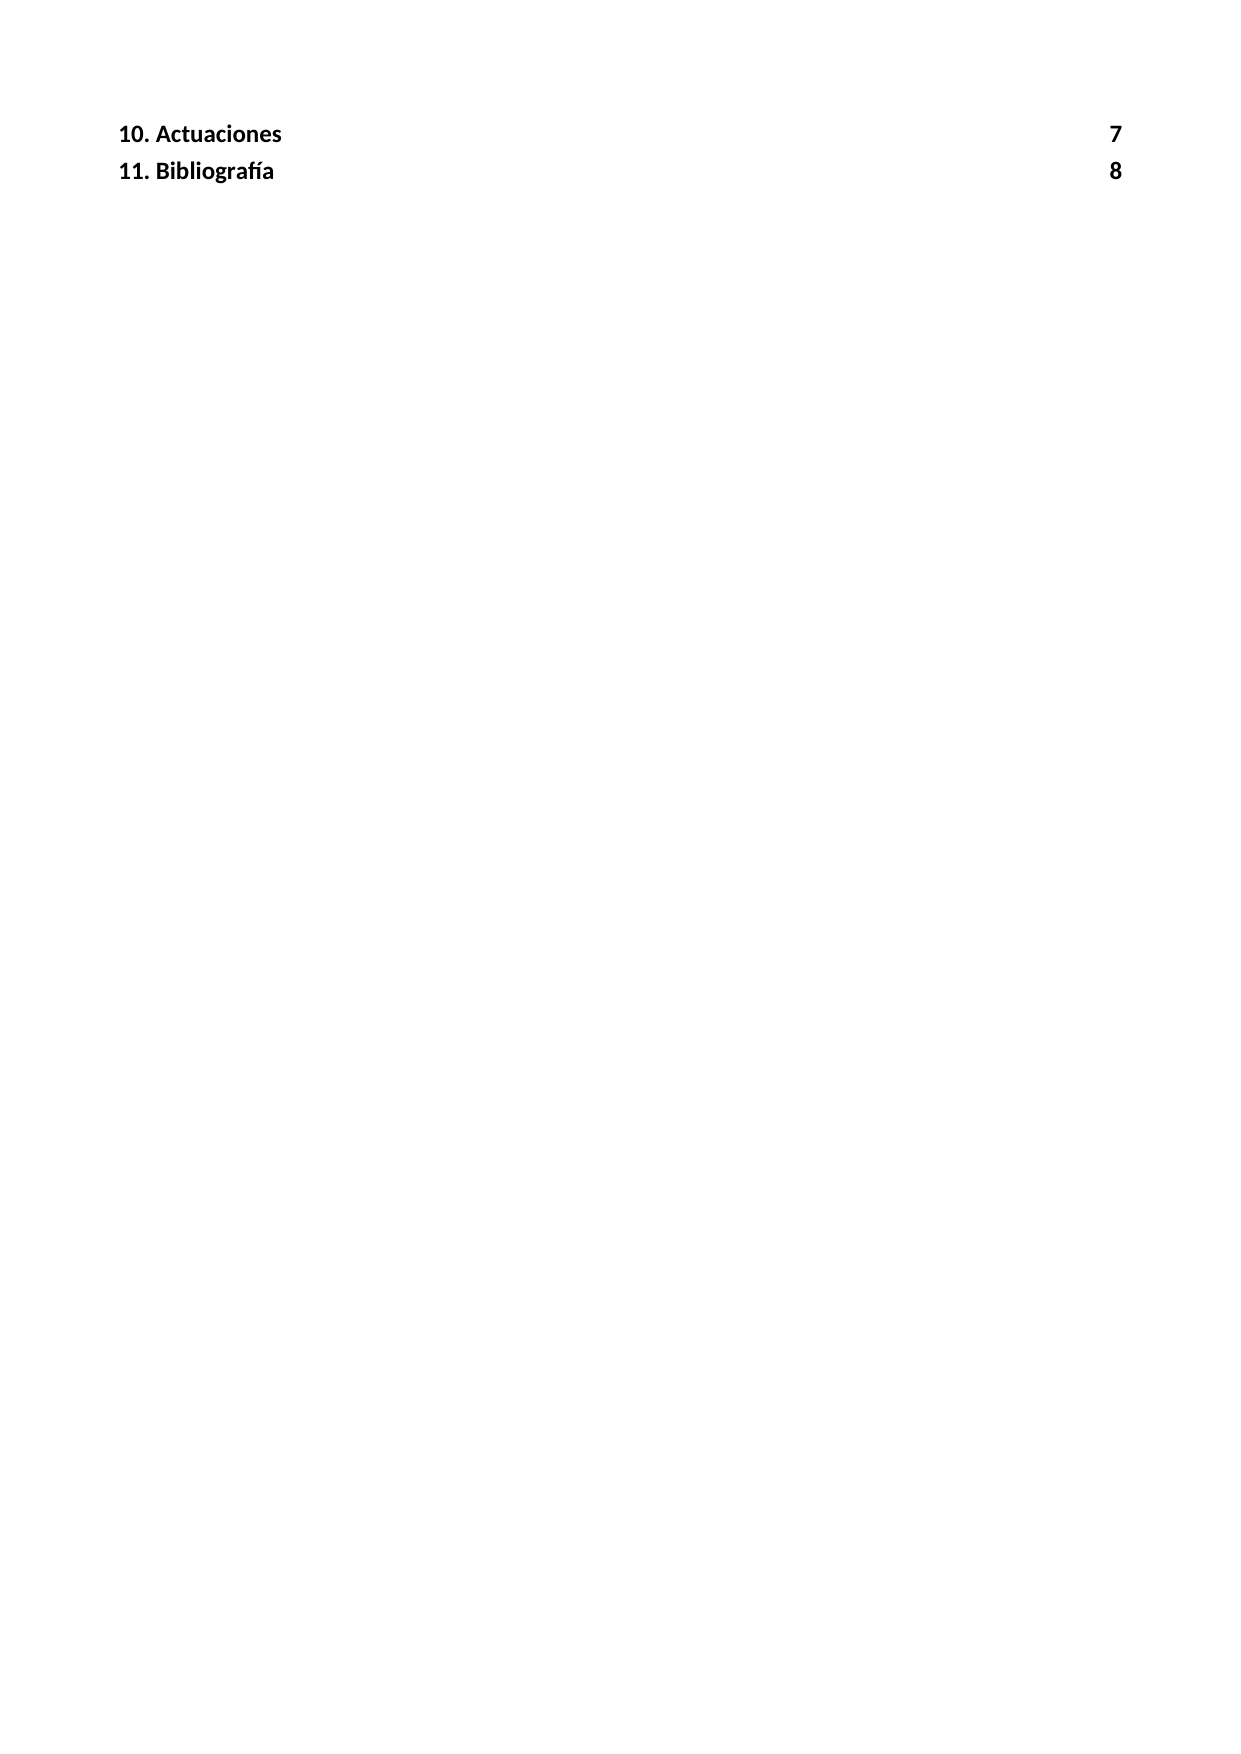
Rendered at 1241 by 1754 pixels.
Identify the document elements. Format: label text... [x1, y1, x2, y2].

text 10. Actuaciones 7 [118, 118, 1122, 149]
text 11. Bibliografía 8 [118, 155, 1122, 185]
